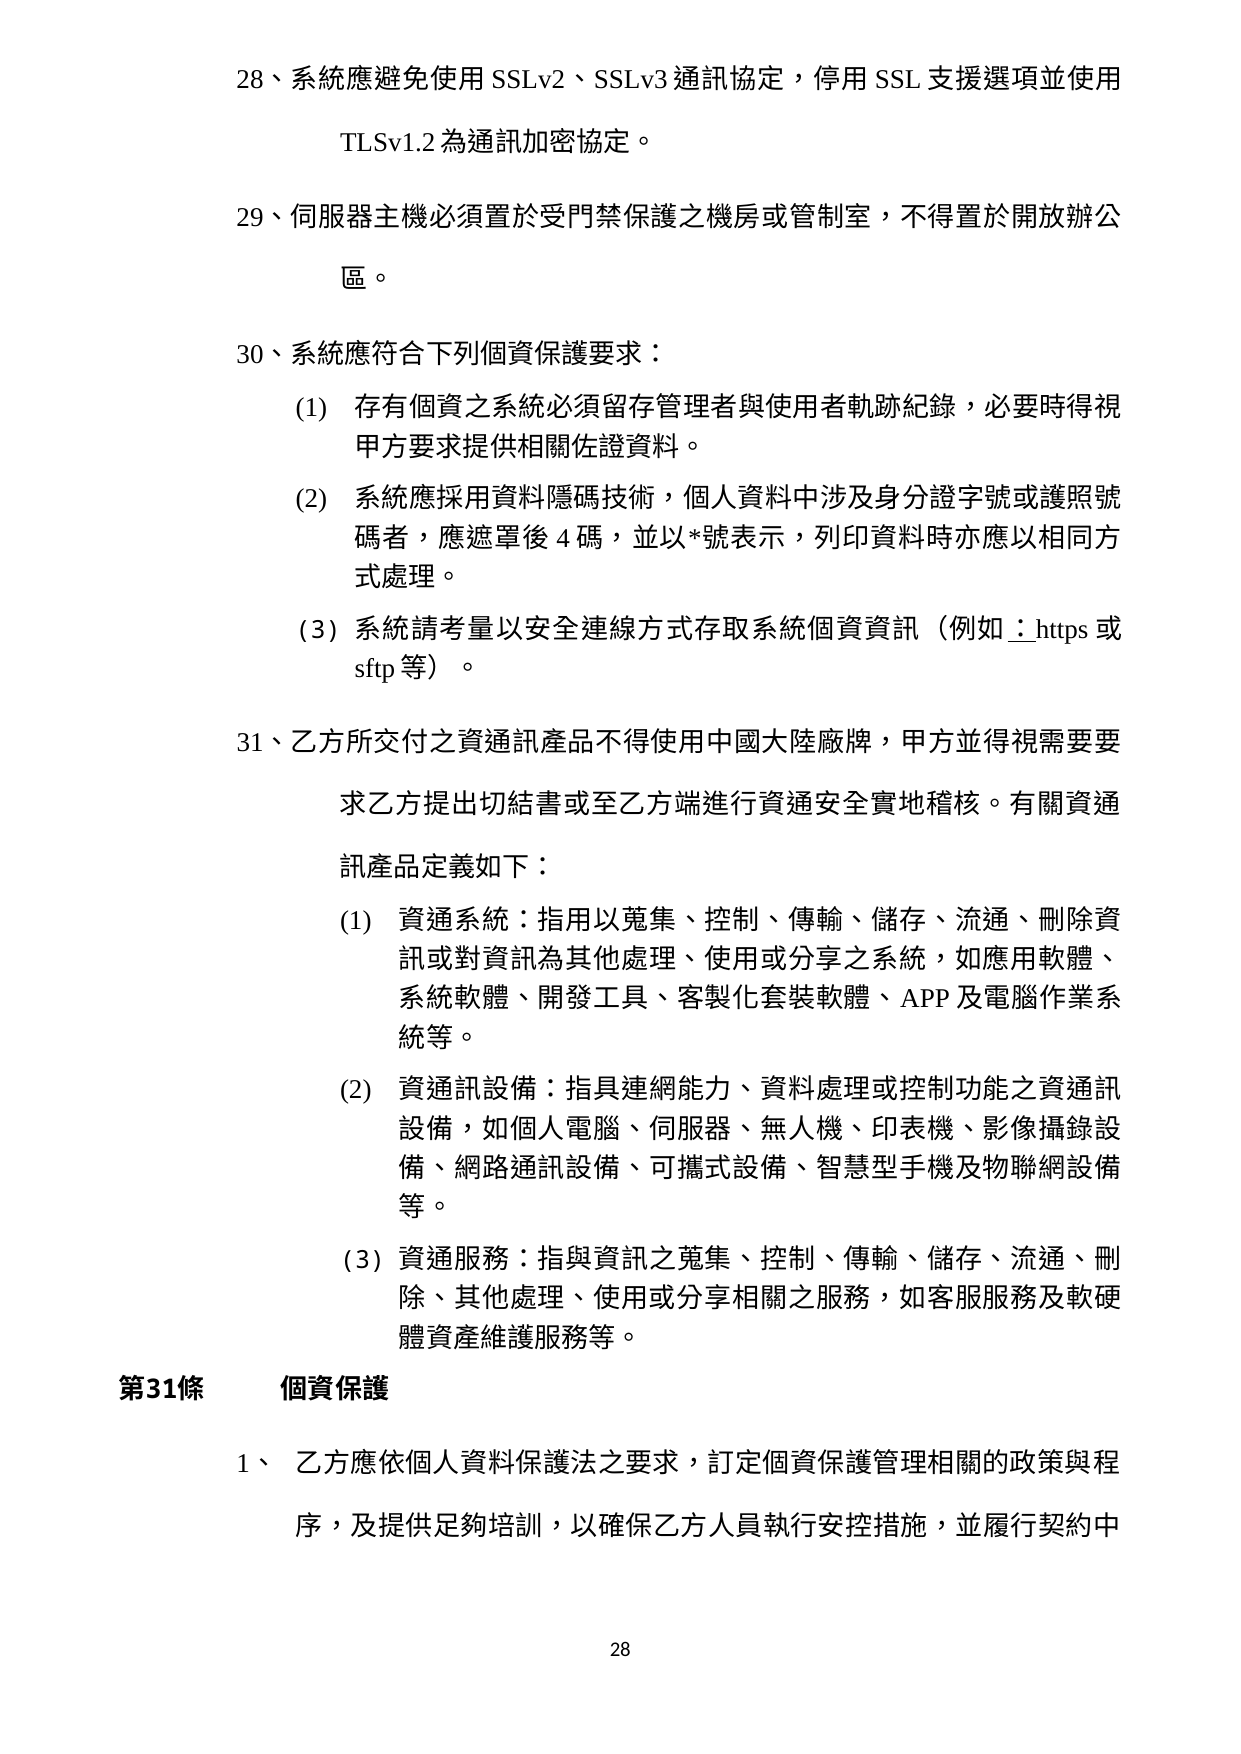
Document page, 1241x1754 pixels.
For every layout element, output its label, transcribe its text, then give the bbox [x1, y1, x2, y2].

list 乙方應依個人資料保護法之要求，訂定個資保護管理相關的政策與程序，及提供足夠培訓，以確保乙方人員執行安控措施，並履行契約中 [236, 1419, 1122, 1544]
list 個資保護 [118, 1367, 1122, 1407]
list 乙方所交付之資通訊產品不得使用中國大陸廠牌，甲方並得視需要要求乙方提出切結書或至乙方端進行資通安全實地稽核。有關資通訊產品定義如下： [236, 698, 1122, 885]
list 系統應符合下列個資保護要求： [236, 310, 1122, 373]
list 資通服務：指與資訊之蒐集、控制、傳輸、儲存、流通、刪除、其他處理、使用或分享相關之服務，如客服服務及軟硬體資產維護服務等。 [340, 1237, 1122, 1355]
list 存有個資之系統必須留存管理者與使用者軌跡紀錄，必要時得視甲方要求提供相關佐證資料。 [295, 385, 1122, 464]
list 資通系統：指用以蒐集、控制、傳輸、儲存、流通、刪除資訊或對資訊為其他處理、使用或分享之系統，如應用軟體、系統軟體、開發工具、客製化套裝軟體、APP及電腦作業系統等。 [340, 898, 1122, 1055]
list 伺服器主機必須置於受門禁保護之機房或管制室，不得置於開放辦公區。 [236, 173, 1122, 298]
list 系統請考量以安全連線方式存取系統個資資訊（例如：https或sftp等）。 [295, 607, 1122, 685]
list 資通訊設備：指具連網能力、資料處理或控制功能之資通訊設備，如個人電腦、伺服器、無人機、印表機、影像攝錄設備、網路通訊設備、可攜式設備、智慧型手機及物聯網設備等。 [340, 1067, 1122, 1224]
list 系統應避免使用SSLv2、SSLv3通訊協定，停用SSL支援選項並使用TLSv1.2為通訊加密協定。 [236, 35, 1122, 160]
list 系統應採用資料隱碼技術，個人資料中涉及身分證字號或護照號碼者，應遮罩後4碼，並以*號表示，列印資料時亦應以相同方式處理。 [295, 476, 1122, 594]
